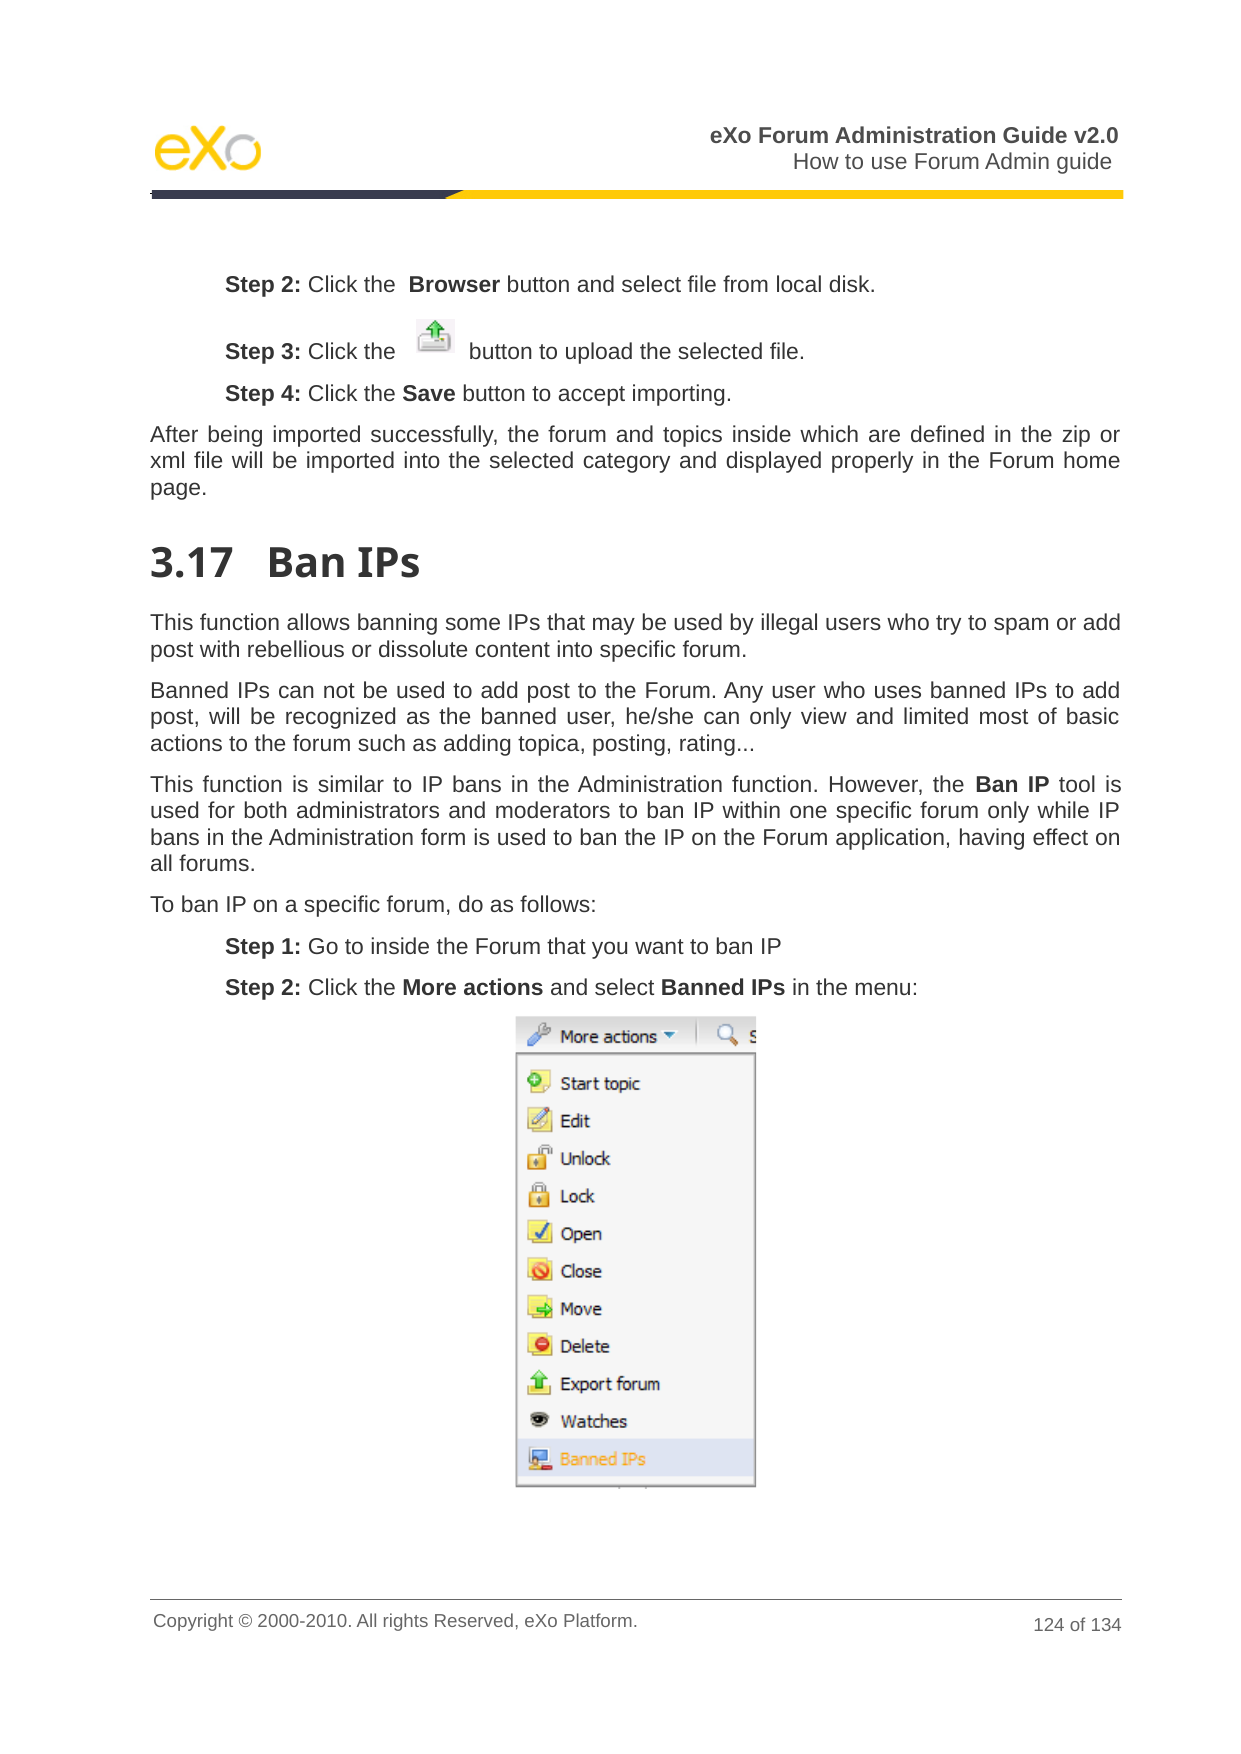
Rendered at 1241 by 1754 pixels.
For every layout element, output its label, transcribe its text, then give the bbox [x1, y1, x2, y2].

text This function is similar to IP bans in the Administration function. However, the Ban IP tool is used for both administrators and moderators to ban IP within one specific forum only while IP bans in the Administration form is used to ban the IP on the Forum application, having effect on all forums. [150, 771, 1122, 876]
text Banned IPs can not be used to add post to the Forum. Any user who uses banned IPs to add post, will be recognized as the banned user, he/she can only view and limited most of basic actions to the forum such as adding topica, posting, rating... [150, 677, 1122, 756]
list Step 2: Click the More actions and select Banned IPs in the menu: [187, 974, 1122, 1001]
subtitle Ban IPs [150, 532, 1122, 589]
text To ban IP on a specific forum, do as follows: [150, 891, 1122, 918]
list Step 1: Go to inside the Forum that you want to ban IP [187, 933, 1122, 959]
list Step 4: Click the Save button to accept importing. [187, 379, 1122, 406]
picture [515, 1015, 757, 1489]
text This function allows banning some IPs that may be used by illegal users who try to spam or add post with rebellious or dissolute content into specific forum. [150, 609, 1122, 662]
picture [155, 125, 262, 171]
list Step 2: Click the Browser button and select file from local disk. [187, 271, 1122, 297]
text After being imported successfully, the forum and topics inside which are defined in the zip or xml file will be imported into the selected category and displayed properly in the Forum home page. [150, 421, 1122, 500]
list Step 3: Click the button to upload the selected file. [187, 312, 1122, 364]
picture [151, 190, 1124, 199]
picture [416, 319, 455, 353]
